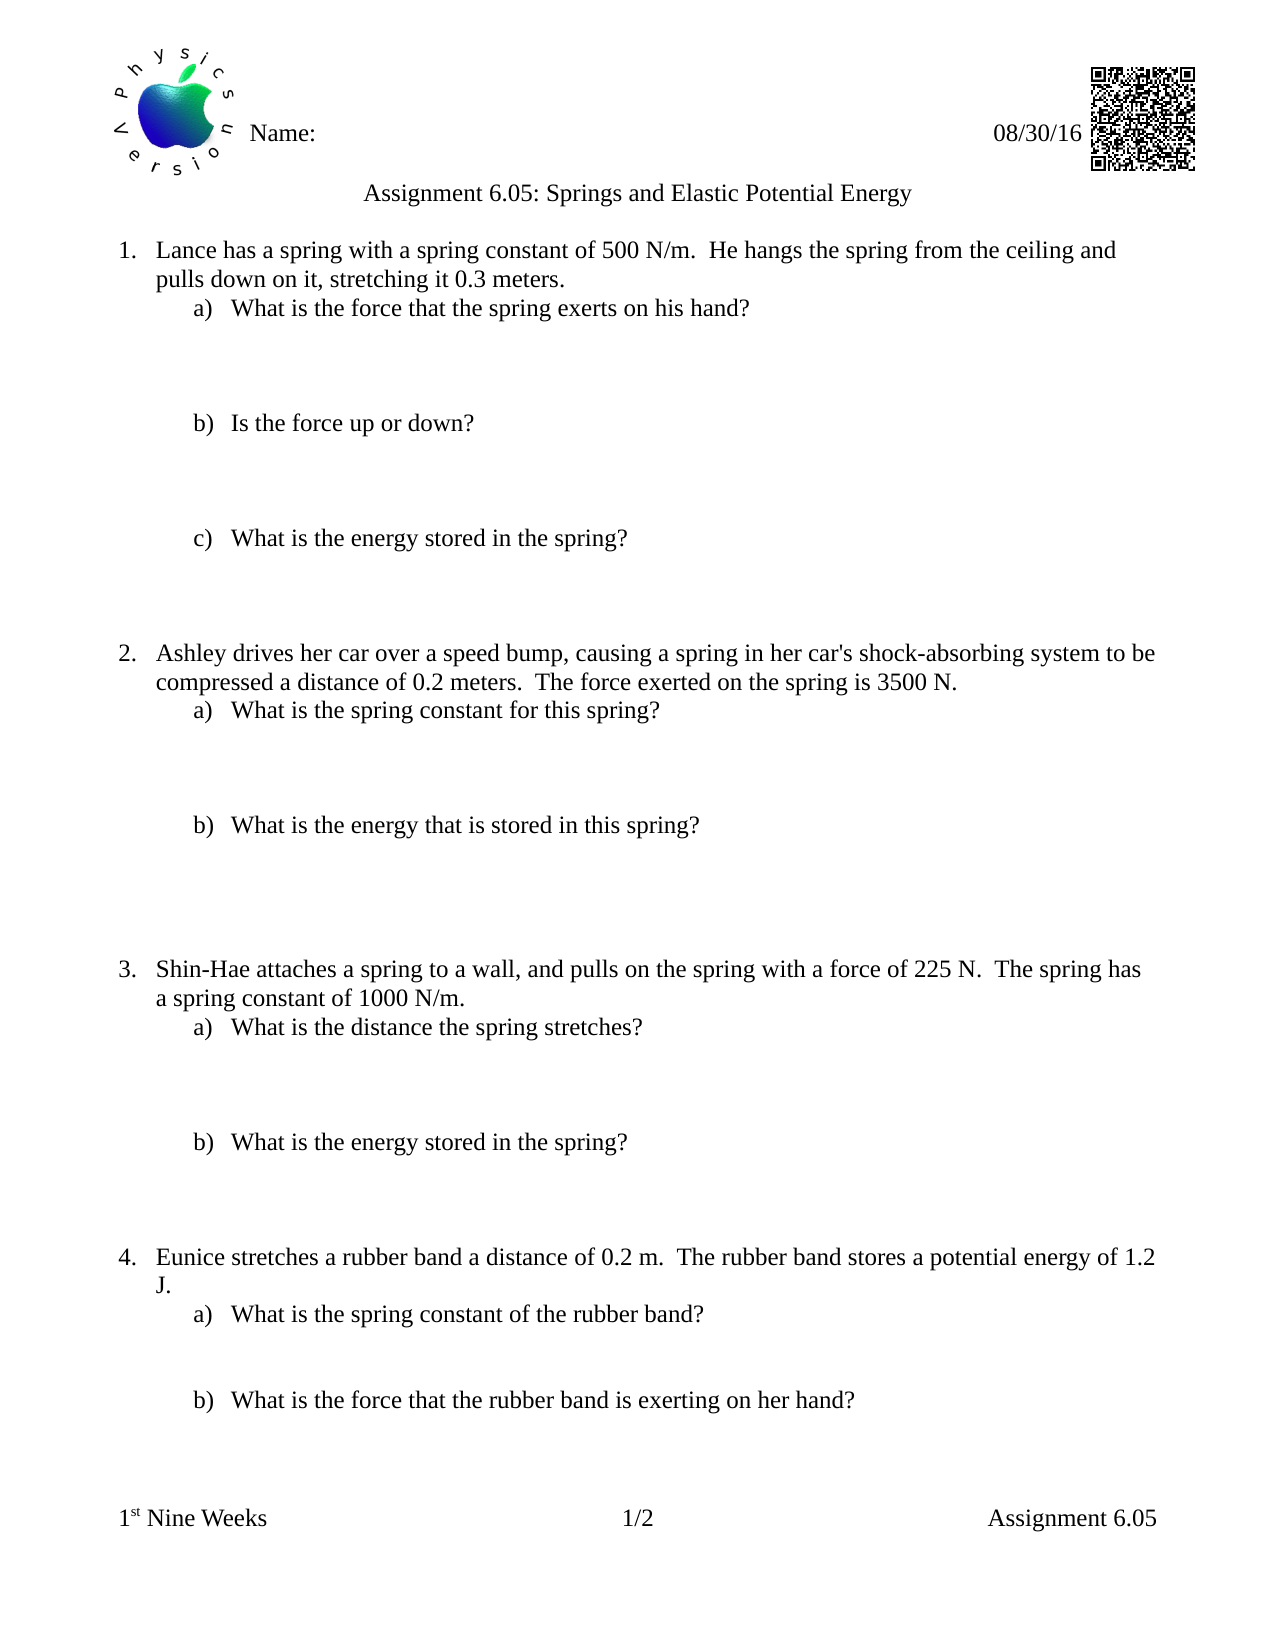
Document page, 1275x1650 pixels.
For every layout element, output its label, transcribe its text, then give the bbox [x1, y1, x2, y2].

list What is the energy stored in the spring? [193, 523, 1157, 552]
list What is the spring constant for this spring? [193, 696, 1157, 724]
picture [113, 48, 234, 176]
list Eunice stretches a rubber band a distance of 0.2 m. The rubber band stores a potential energy of 1.2 J. [118, 1242, 1157, 1299]
list What is the energy stored in the spring? [193, 1127, 1157, 1156]
list Shin-Hae attaches a spring to a wall, and pulls on the spring with a force of 225 N. The spring has a spring constant of 1000 N/m. [118, 954, 1157, 1012]
list What is the distance the spring stretches? [193, 1012, 1157, 1041]
list Is the force up or down? [193, 408, 1157, 437]
list What is the force that the rubber band is exerting on her hand? [193, 1386, 1157, 1414]
list What is the spring constant of the rubber band? [193, 1299, 1157, 1328]
text Assignment 6.05: Springs and Elastic Potential Energy [118, 176, 1157, 207]
list What is the force that the spring exerts on his hand? [193, 293, 1157, 322]
list What is the energy that is stored in this spring? [193, 811, 1157, 839]
list Ashley drives her car over a speed bump, causing a spring in her car's shock-absorbing system to be compressed a distance of 0.2 meters. The force exerted on the spring is 3500 N. [118, 638, 1157, 696]
list Lance has a spring with a spring constant of 500 N/m. He hangs the spring from the ceiling and pulls down on it, stretching it 0.3 meters. [118, 236, 1157, 293]
picture [1082, 58, 1203, 179]
